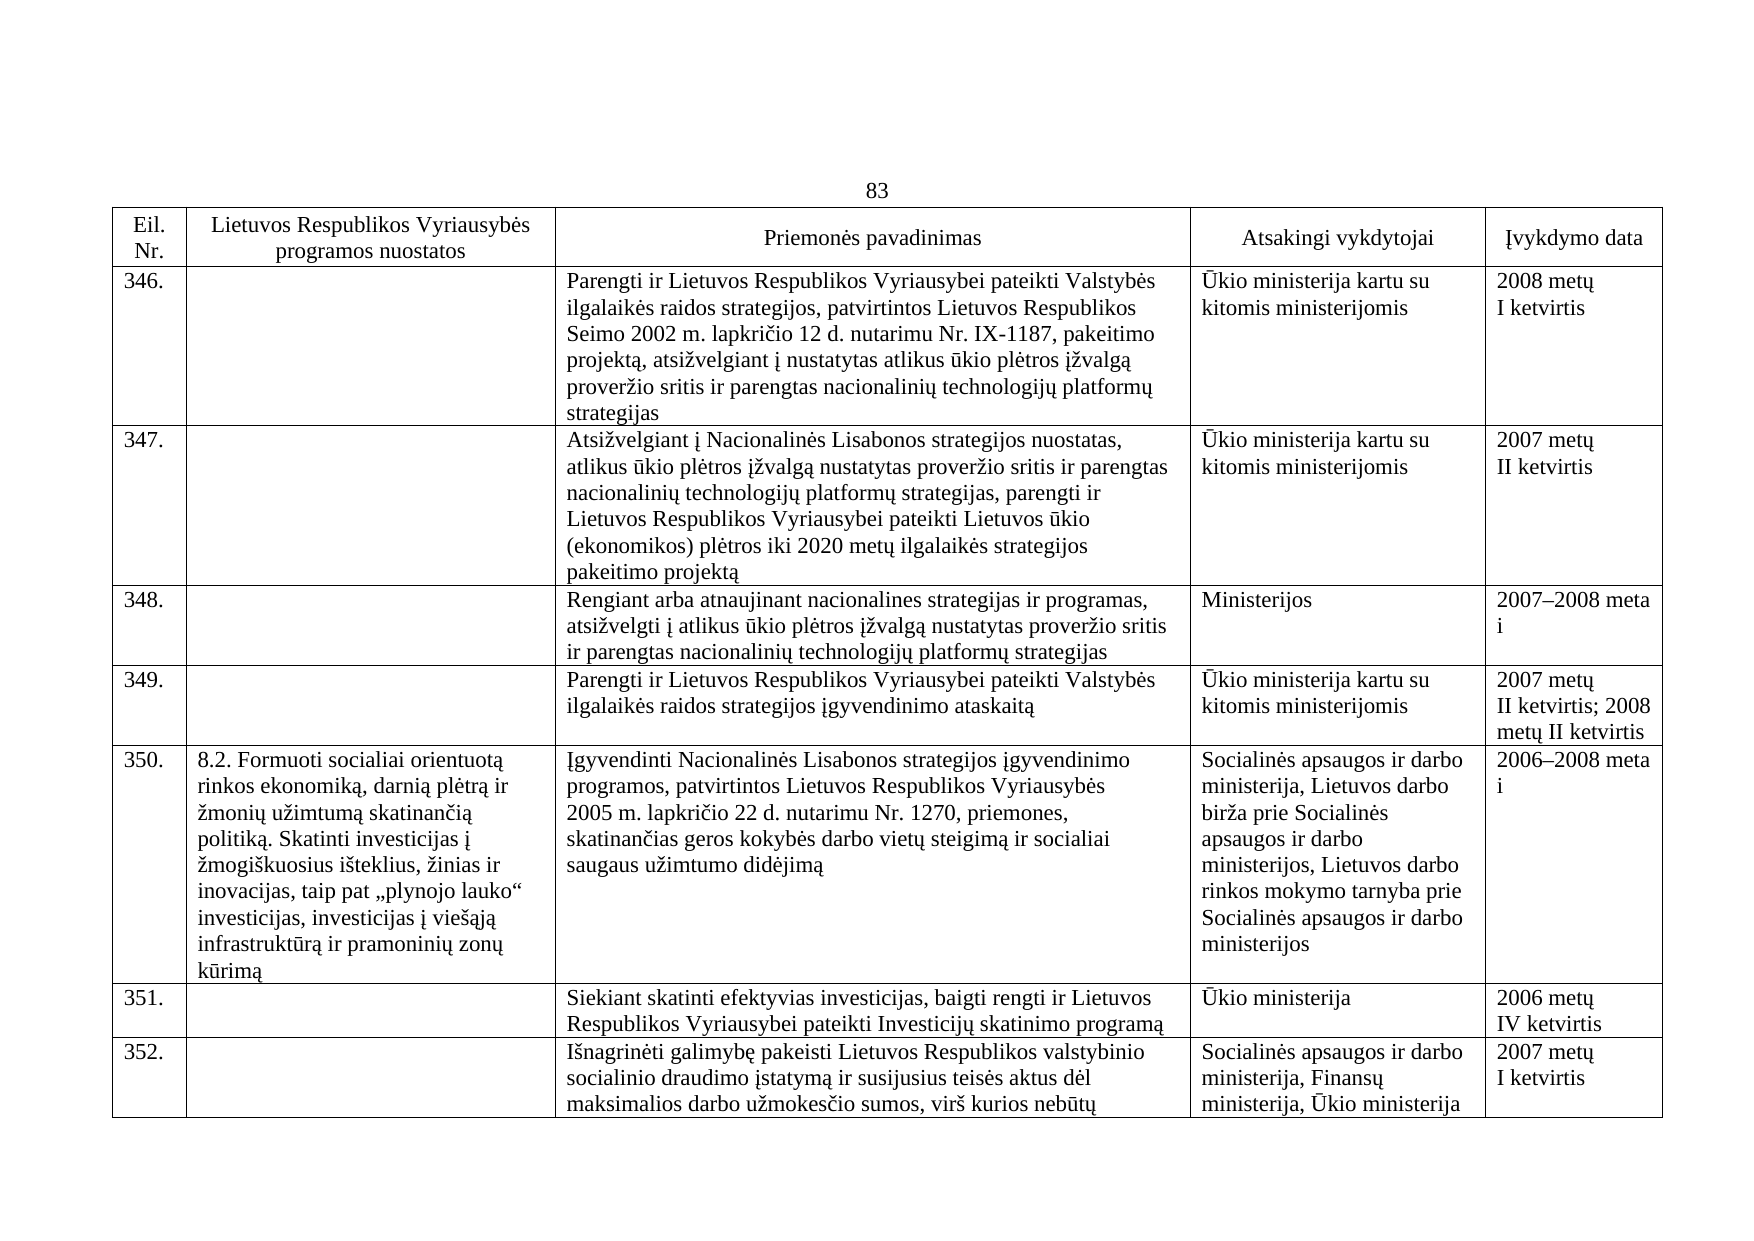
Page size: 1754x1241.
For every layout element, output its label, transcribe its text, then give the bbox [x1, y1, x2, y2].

table_cell [187, 267, 555, 425]
table_cell Socialinės apsaugos ir darbo ministerija, Finansų ministerija, Ūkio ministerija [1191, 1038, 1485, 1117]
table_header Priemonės pavadinimas [556, 208, 1190, 266]
table_cell [187, 426, 555, 584]
table_header Eil. Nr. [113, 208, 186, 266]
table_cell 351. [113, 984, 186, 1037]
table_cell Atsižvelgiant į Nacionalinės Lisabonos strategijos nuostatas, atlikus ūkio plėtros įžvalgą nustatytas proveržio sritis ir parengtas nacionalinių technologijų platformų strategijas, parengti ir Lietuvos Respublikos Vyriausybei pateikti Lietuvos ūkio (ekonomikos) plėtros iki 2020 metų ilgalaikės strategijos pakeitimo projektą [556, 426, 1190, 584]
table_cell Ūkio ministerija kartu su kitomis ministerijomis [1191, 426, 1485, 584]
table_cell [187, 1038, 555, 1117]
table_cell Siekiant skatinti efektyvias investicijas, baigti rengti ir Lietuvos Respublikos Vyriausybei pateikti Investicijų skatinimo programą [556, 984, 1190, 1037]
table_cell 2007 metų II ketvirtis; 2008 metų II ketvirtis [1486, 666, 1662, 745]
table_cell 352. [113, 1038, 186, 1117]
table_cell Ministerijos [1191, 586, 1485, 665]
table_cell 348. [113, 586, 186, 665]
table_cell 2006 metų IV ketvirtis [1486, 984, 1662, 1037]
table_cell 346. [113, 267, 186, 425]
table_cell [187, 984, 555, 1037]
table_cell Parengti ir Lietuvos Respublikos Vyriausybei pateikti Valstybės ilgalaikės raidos strategijos įgyvendinimo ataskaitą [556, 666, 1190, 745]
table_cell 349. [113, 666, 186, 745]
table_cell 2007–2008 metai [1486, 586, 1662, 665]
table_header Lietuvos Respublikos Vyriausybės programos nuostatos [187, 208, 555, 266]
table_cell Ūkio ministerija kartu su kitomis ministerijomis [1191, 267, 1485, 425]
table_cell Išnagrinėti galimybę pakeisti Lietuvos Respublikos valstybinio socialinio draudimo įstatymą ir susijusius teisės aktus dėl maksimalios darbo užmokesčio sumos, virš kurios nebūtų [556, 1038, 1190, 1117]
table_cell 2007 metų I ketvirtis [1486, 1038, 1662, 1117]
table_cell 2008 metų I ketvirtis [1486, 267, 1662, 425]
table_cell Parengti ir Lietuvos Respublikos Vyriausybei pateikti Valstybės ilgalaikės raidos strategijos, patvirtintos Lietuvos Respublikos Seimo 2002 m. lapkričio 12 d. nutarimu Nr. IX-1187, pakeitimo projektą, atsižvelgiant į nustatytas atlikus ūkio plėtros įžvalgą proveržio sritis ir parengtas nacionalinių technologijų platformų strategijas [556, 267, 1190, 425]
table_cell [187, 586, 555, 665]
table_cell 2006–2008 metai [1486, 746, 1662, 983]
table_header Įvykdymo data [1486, 208, 1662, 266]
table_cell Rengiant arba atnaujinant nacionalines strategijas ir programas, atsižvelgti į atlikus ūkio plėtros įžvalgą nustatytas proveržio sritis ir parengtas nacionalinių technologijų platformų strategijas [556, 586, 1190, 665]
table_cell [187, 666, 555, 745]
table_cell 8.2. Formuoti socialiai orientuotą rinkos ekonomiką, darnią plėtrą ir žmonių užimtumą skatinančią politiką. Skatinti investicijas į žmogiškuosius išteklius, žinias ir inovacijas, taip pat „plynojo lauko“ investicijas, investicijas į viešąją infrastruktūrą ir pramoninių zonų kūrimą [187, 746, 555, 983]
table_cell Įgyvendinti Nacionalinės Lisabonos strategijos įgyvendinimo programos, patvirtintos Lietuvos Respublikos Vyriausybės 2005 m. lapkričio 22 d. nutarimu Nr. 1270, priemones, skatinančias geros kokybės darbo vietų steigimą ir socialiai saugaus užimtumo didėjimą [556, 746, 1190, 983]
table_cell Ūkio ministerija kartu su kitomis ministerijomis [1191, 666, 1485, 745]
table_cell Socialinės apsaugos ir darbo ministerija, Lietuvos darbo birža prie Socialinės apsaugos ir darbo ministerijos, Lietuvos darbo rinkos mokymo tarnyba prie Socialinės apsaugos ir darbo ministerijos [1191, 746, 1485, 983]
table_cell 350. [113, 746, 186, 983]
table_cell 347. [113, 426, 186, 584]
table_header Atsakingi vykdytojai [1191, 208, 1485, 266]
table_cell 2007 metų II ketvirtis [1486, 426, 1662, 584]
table_cell Ūkio ministerija [1191, 984, 1485, 1037]
